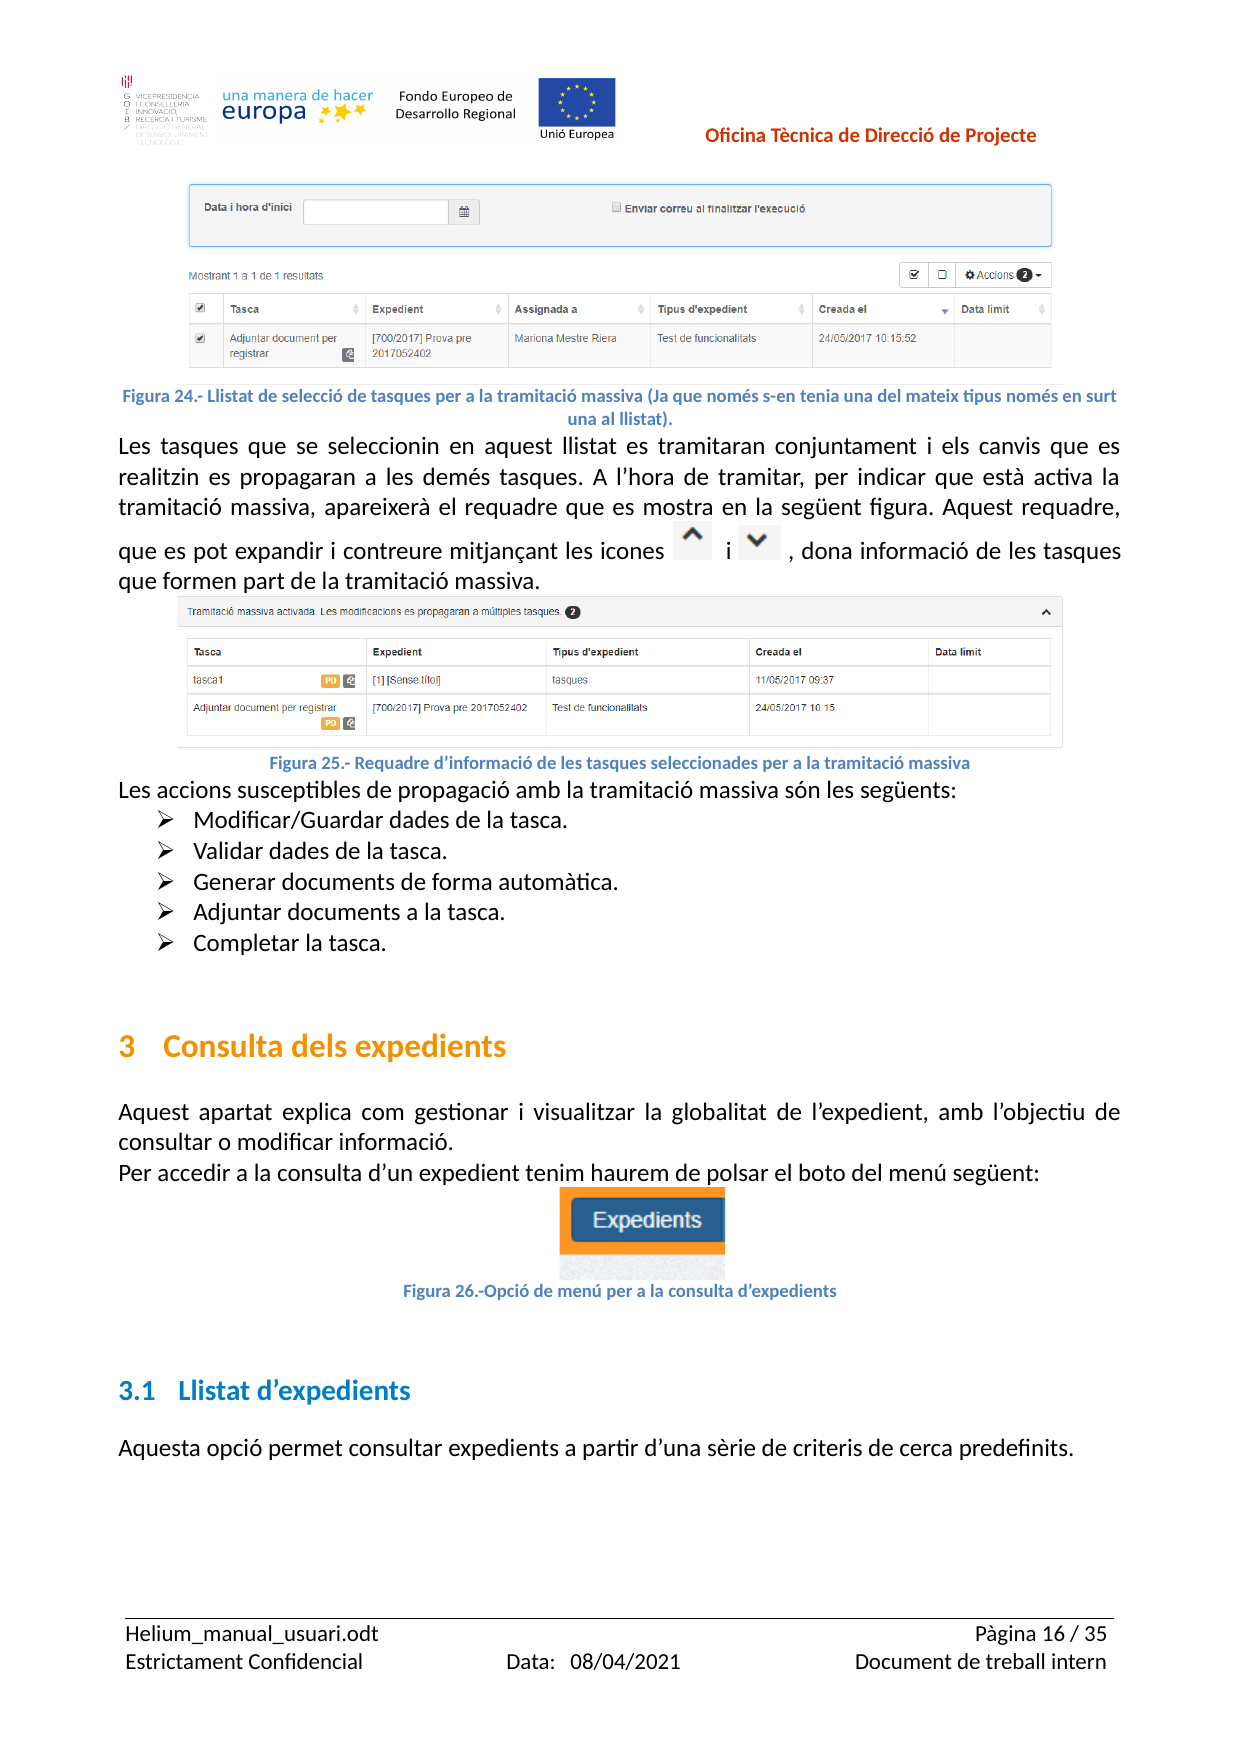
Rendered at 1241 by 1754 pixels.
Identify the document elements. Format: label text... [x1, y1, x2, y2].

text Figura 26.-Opció de menú per a la consulta d’expedients [118, 1279, 1122, 1302]
subtitle Llistat d’expedients [118, 1372, 1122, 1408]
text Figura 24.- Llistat de selecció de tasques per a la tramitació massiva (Ja que només s-en tenia una del mateix tipus només en surt una al llistat). [118, 384, 1122, 430]
text Aquesta opció permet consultar expedients a partir d’una sèrie de criteris de cerca predefinits. [118, 1432, 1122, 1462]
text Les accions susceptibles de propagació amb la tramitació massiva són les següents: [118, 774, 1122, 805]
list Generar documents de forma automàtica. [156, 866, 1122, 896]
subtitle Consulta dels expedients [118, 1025, 1122, 1066]
picture [177, 177, 1063, 385]
list Validar dades de la tasca. [156, 835, 1122, 866]
picture [219, 73, 621, 147]
picture [177, 596, 1063, 752]
list Modificar/Guardar dades de la tasca. [156, 805, 1122, 835]
text Aquest apartat explica com gestionar i visualitzar la globalitat de l’expedient, amb l’objectiu de consultar o modificar informació. [118, 1096, 1122, 1157]
picture [672, 521, 712, 560]
picture [559, 1187, 725, 1280]
text Per accedir a la consulta d’un expedient tenim haurem de polsar el boto del menú següent: [118, 1157, 1122, 1187]
picture [738, 525, 781, 560]
list Completar la tasca. [156, 927, 1122, 957]
text Les tasques que se seleccionin en aquest llistat es tramitaran conjuntament i els canvis que es realitzin es propagaran a les demés tasques. A l’hora de tramitar, per indicar que està activa la tramitació massiva, apareixerà el requadre que es mostra en la següent figura. Aquest requadre, que es pot expandir i contreure mitjançant les icones i , dona informació de les tasques que formen part de la tramitació massiva. [118, 430, 1122, 596]
list Adjuntar documents a la tasca. [156, 896, 1122, 927]
text Figura 25.- Requadre d’informació de les tasques seleccionades per a la tramitació massiva [118, 751, 1122, 774]
picture [118, 73, 213, 147]
